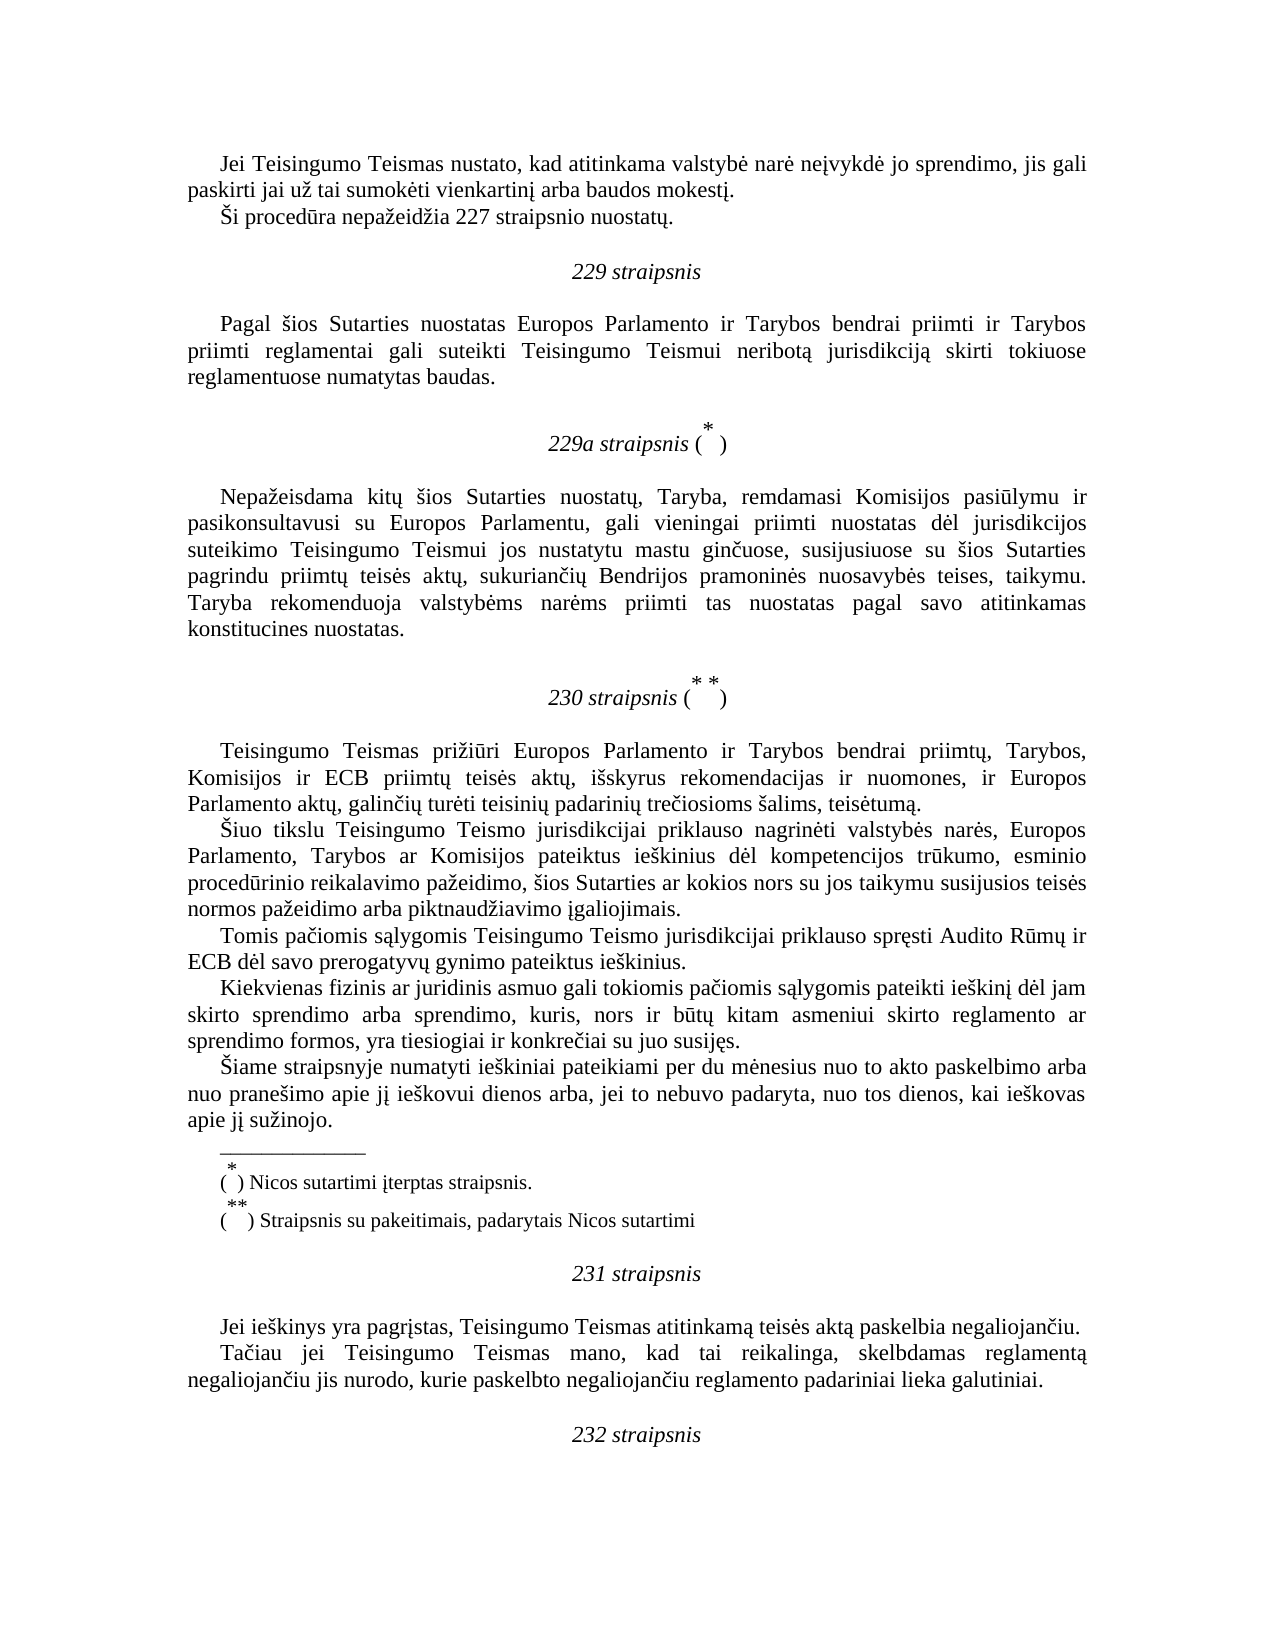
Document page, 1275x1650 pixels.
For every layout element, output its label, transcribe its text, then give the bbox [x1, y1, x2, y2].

text 229 straipsnis [187, 258, 1088, 284]
text 230 straipsnis (* *) [187, 670, 1088, 711]
text Ši procedūra nepažeidžia 227 straipsnio nuostatų. [187, 203, 1088, 229]
text Tomis pačiomis sąlygomis Teisingumo Teismo jurisdikcijai priklauso spręsti Audito Rūmų ir ECB dėl savo prerogatyvų gynimo pateiktus ieškinius. [187, 922, 1088, 974]
text Šiuo tikslu Teisingumo Teismo jurisdikcijai priklauso nagrinėti valstybės narės, Europos Parlamento, Tarybos ar Komisijos pateiktus ieškinius dėl kompetencijos trūkumo, esminio procedūrinio reikalavimo pažeidimo, šios Sutarties ar kokios nors su jos taikymu susijusios teisės normos pažeidimo arba piktnaudžiavimo įgaliojimais. [187, 816, 1088, 922]
text Nepažeisdama kitų šios Sutarties nuostatų, Taryba, remdamasi Komisijos pasiūlymu ir pasikonsultavusi su Europos Parlamentu, gali vieningai priimti nuostatas dėl jurisdikcijos suteikimo Teisingumo Teismui jos nustatytu mastu ginčuose, susijusiuose su šios Sutarties pagrindu priimtų teisės aktų, sukuriančių Bendrijos pramoninės nuosavybės teises, taikymu. Taryba rekomenduoja valstybėms narėms priimti tas nuostatas pagal savo atitinkamas konstitucines nuostatas. [187, 483, 1088, 641]
text Tačiau jei Teisingumo Teismas mano, kad tai reikalinga, skelbdamas reglamentą negaliojančiu jis nurodo, kurie paskelbto negaliojančiu reglamento padariniai lieka galutiniai. [187, 1339, 1088, 1392]
text 232 straipsnis [187, 1421, 1088, 1447]
text 229a straipsnis (* ) [187, 416, 1088, 457]
text Pagal šios Sutarties nuostatas Europos Parlamento ir Tarybos bendrai priimti ir Tarybos priimti reglamentai gali suteikti Teisingumo Teismui neribotą jurisdikciją skirti tokiuose reglamentuose numatytas baudas. [187, 311, 1088, 389]
text Šiame straipsnyje numatyti ieškiniai pateikiami per du mėnesius nuo to akto paskelbimo arba nuo pranešimo apie jį ieškovui dienos arba, jei to nebuvo padaryta, nuo tos dienos, kai ieškovas apie jį sužinojo. [187, 1053, 1088, 1132]
text Jei ieškinys yra pagrįstas, Teisingumo Teismas atitinkamą teisės aktą paskelbia negaliojančiu. [187, 1313, 1088, 1339]
text (**) Straipsnis su pakeitimais, padarytais Nicos sutartimi [187, 1194, 1088, 1232]
text ______________ [187, 1132, 1088, 1157]
text Jei Teisingumo Teismas nustato, kad atitinkama valstybė narė neįvykdė jo sprendimo, jis gali paskirti jai už tai sumokėti vienkartinį arba baudos mokestį. [187, 150, 1088, 203]
text 231 straipsnis [187, 1260, 1088, 1287]
text Teisingumo Teismas prižiūri Europos Parlamento ir Tarybos bendrai priimtų, Tarybos, Komisijos ir ECB priimtų teisės aktų, išskyrus rekomendacijas ir nuomones, ir Europos Parlamento aktų, galinčių turėti teisinių padarinių trečiosioms šalims, teisėtumą. [187, 737, 1088, 816]
text Kiekvienas fizinis ar juridinis asmuo gali tokiomis pačiomis sąlygomis pateikti ieškinį dėl jam skirto sprendimo arba sprendimo, kuris, nors ir būtų kitam asmeniui skirto reglamento ar sprendimo formos, yra tiesiogiai ir konkrečiai su juo susijęs. [187, 974, 1088, 1053]
text (*) Nicos sutartimi įterptas straipsnis. [187, 1157, 1088, 1194]
